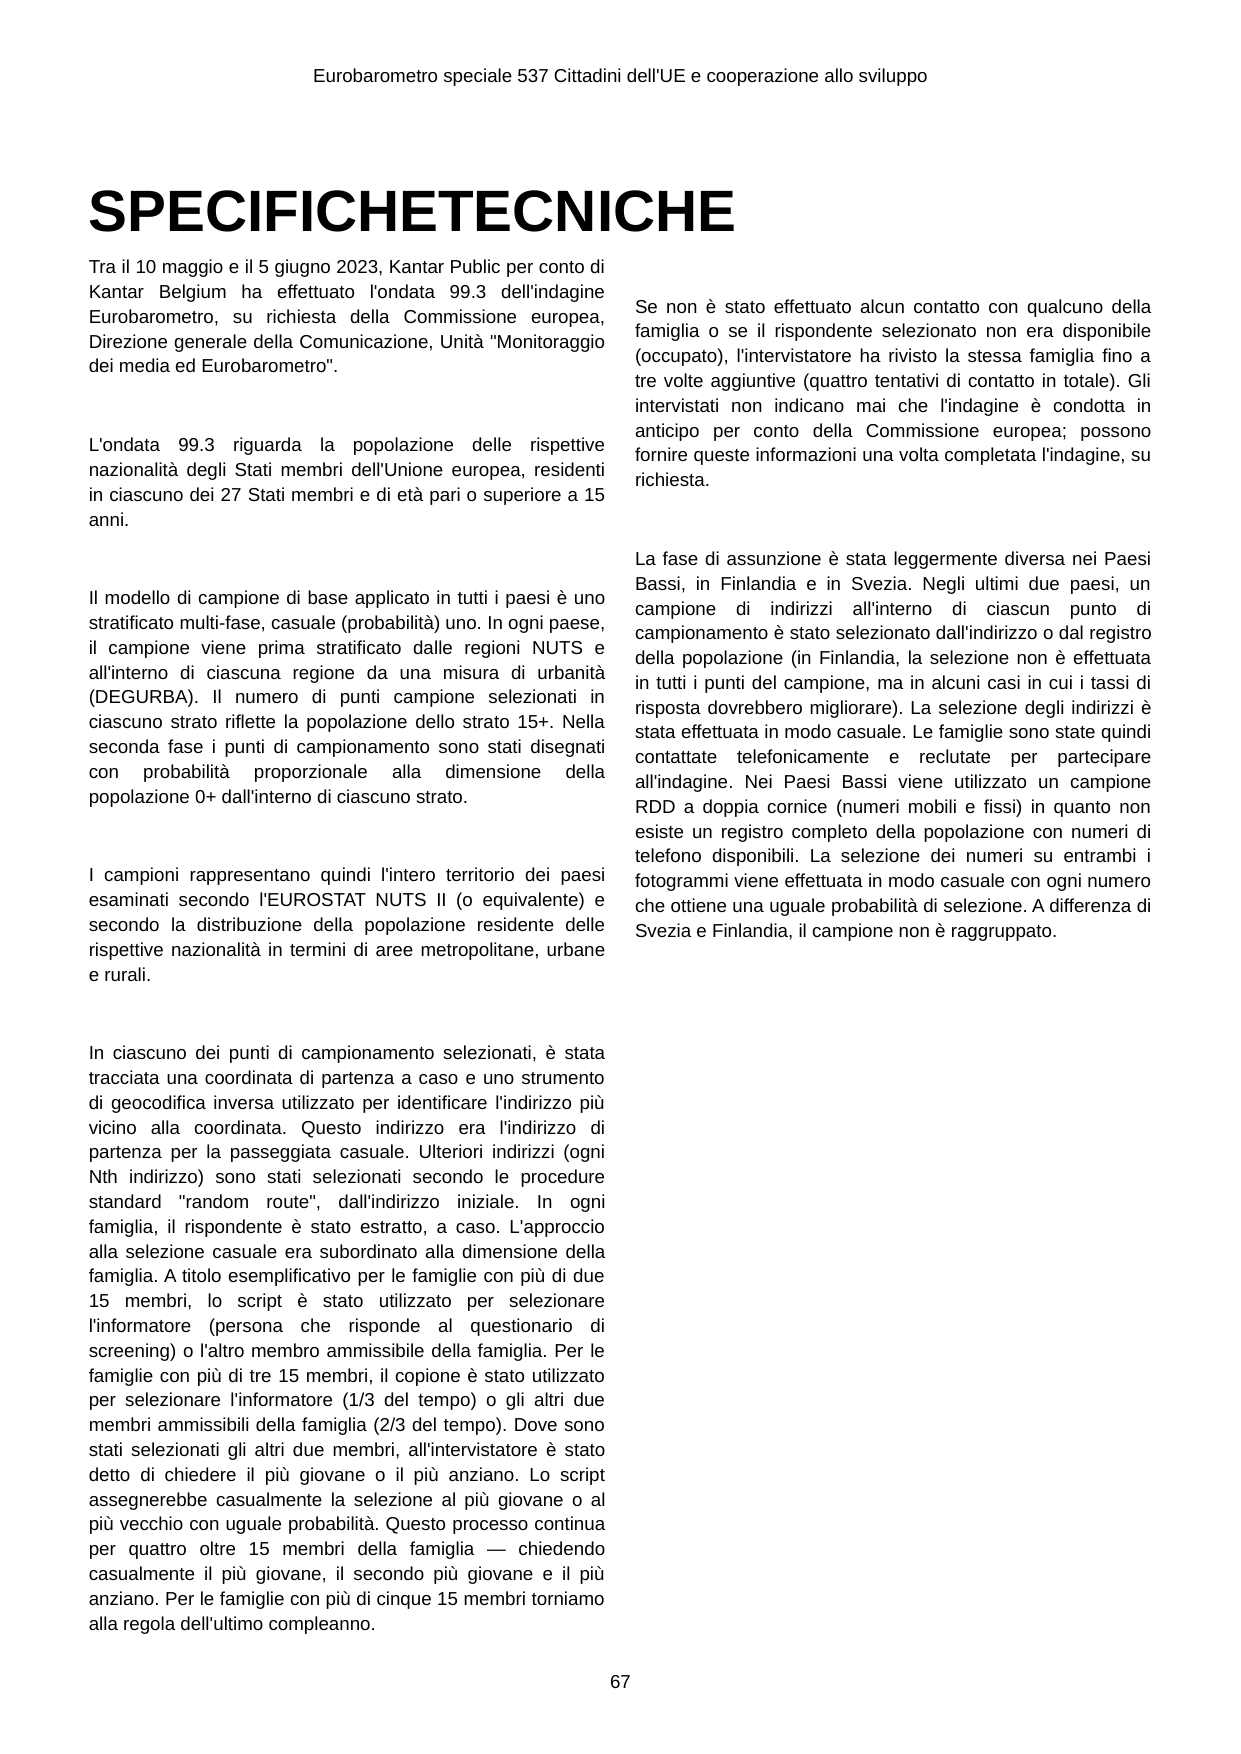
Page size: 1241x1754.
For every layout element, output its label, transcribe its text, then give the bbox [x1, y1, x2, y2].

text I campioni rappresentano quindi l'intero territorio dei paesi esaminati secondo l'EUROSTAT NUTS II (o equivalente) e secondo la distribuzione della popolazione residente delle rispettive nazionalità in termini di aree metropolitane, urbane e rurali. [88, 864, 605, 985]
text La fase di assunzione è stata leggermente diversa nei Paesi Bassi, in Finlandia e in Svezia. Negli ultimi due paesi, un campione di indirizzi all'interno di ciascun punto di campionamento è stato selezionato dall'indirizzo o dal registro della popolazione (in Finlandia, la selezione non è effettuata in tutti i punti del campione, ma in alcuni casi in cui i tassi di risposta dovrebbero migliorare). La selezione degli indirizzi è stata effettuata in modo casuale. Le famiglie sono state quindi contattate telefonicamente e reclutate per partecipare all'indagine. Nei Paesi Bassi viene utilizzato un campione RDD a doppia cornice (numeri mobili e fissi) in quanto non esiste un registro completo della popolazione con numeri di telefono disponibili. La selezione dei numeri su entrambi i fotogrammi viene effettuata in modo casuale con ogni numero che ottiene una uguale probabilità di selezione. A differenza di Svezia e Finlandia, il campione non è raggruppato. [635, 548, 1152, 941]
text Tra il 10 maggio e il 5 giugno 2023, Kantar Public per conto di Kantar Belgium ha effettuato l'ondata 99.3 dell'indagine Eurobarometro, su richiesta della Commissione europea, Direzione generale della Comunicazione, Unità "Monitoraggio dei media ed Eurobarometro". [88, 256, 605, 377]
text L'ondata 99.3 riguarda la popolazione delle rispettive nazionalità degli Stati membri dell'Unione europea, residenti in ciascuno dei 27 Stati membri e di età pari o superiore a 15 anni. [88, 434, 605, 530]
text Il modello di campione di base applicato in tutti i paesi è uno stratificato multi-fase, casuale (probabilità) uno. In ogni paese, il campione viene prima stratificato dalle regioni NUTS e all'interno di ciascuna regione da una misura di urbanità (DEGURBA). Il numero di punti campione selezionati in ciascuno strato riflette la popolazione dello strato 15+. Nella seconda fase i punti di campionamento sono stati disegnati con probabilità proporzionale alla dimensione della popolazione 0+ dall'interno di ciascuno strato. [88, 587, 605, 807]
text Se non è stato effettuato alcun contatto con qualcuno della famiglia o se il rispondente selezionato non era disponibile (occupato), l'intervistatore ha rivisto la stessa famiglia fino a tre volte aggiuntive (quattro tentativi di contatto in totale). Gli intervistati non indicano mai che l'indagine è condotta in anticipo per conto della Commissione europea; possono fornire queste informazioni una volta completata l'indagine, su richiesta. [635, 295, 1152, 491]
text In ciascuno dei punti di campionamento selezionati, è stata tracciata una coordinata di partenza a caso e uno strumento di geocodifica inversa utilizzato per identificare l'indirizzo più vicino alla coordinata. Questo indirizzo era l'indirizzo di partenza per la passeggiata casuale. Ulteriori indirizzi (ogni Nth indirizzo) sono stati selezionati secondo le procedure standard "random route", dall'indirizzo iniziale. In ogni famiglia, il rispondente è stato estratto, a caso. L'approccio alla selezione casuale era subordinato alla dimensione della famiglia. A titolo esemplificativo per le famiglie con più di due 15 membri, lo script è stato utilizzato per selezionare l'informatore (persona che risponde al questionario di screening) o l'altro membro ammissibile della famiglia. Per le famiglie con più di tre 15 membri, il copione è stato utilizzato per selezionare l'informatore (1/3 del tempo) o gli altri due membri ammissibili della famiglia (2/3 del tempo). Dove sono stati selezionati gli altri due membri, all'intervistatore è stato detto di chiedere il più giovane o il più anziano. Lo script assegnerebbe casualmente la selezione al più giovane o al più vecchio con uguale probabilità. Questo processo continua per quattro oltre 15 membri della famiglia — chiedendo casualmente il più giovane, il secondo più giovane e il più anziano. Per le famiglie con più di cinque 15 membri torniamo alla regola dell'ultimo compleanno. [88, 1042, 605, 1634]
subtitle SPECIFICHETECNICHE [88, 176, 1152, 243]
